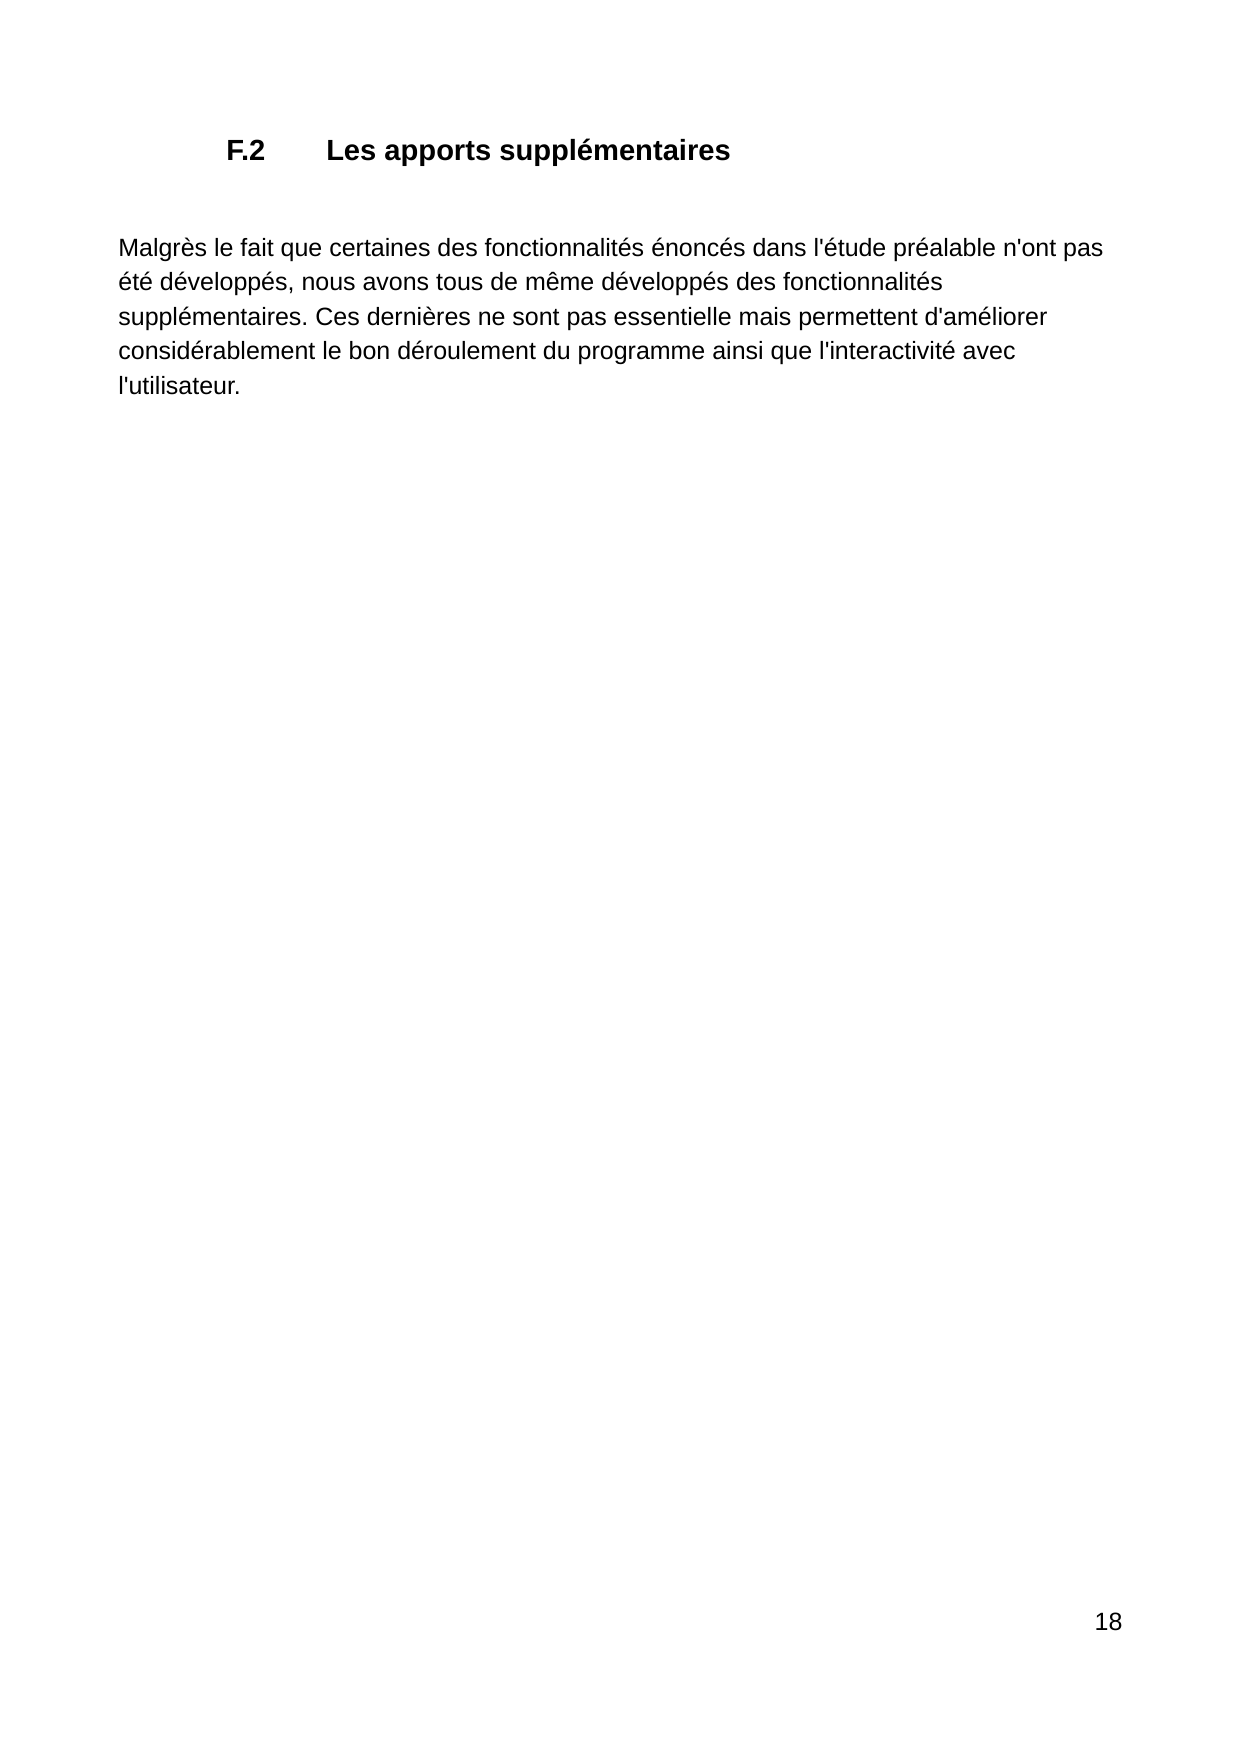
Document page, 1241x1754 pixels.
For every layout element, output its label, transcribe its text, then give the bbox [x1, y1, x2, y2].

subtitle Les apports supplémentaires [178, 133, 1122, 166]
text Malgrès le fait que certaines des fonctionnalités énoncés dans l'étude préalable n'ont pas été développés, nous avons tous de même développés des fonctionnalités supplémentaires. Ces dernières ne sont pas essentielle mais permettent d'améliorer considérablement le bon déroulement du programme ainsi que l'interactivité avec l'utilisateur. [118, 233, 1122, 399]
